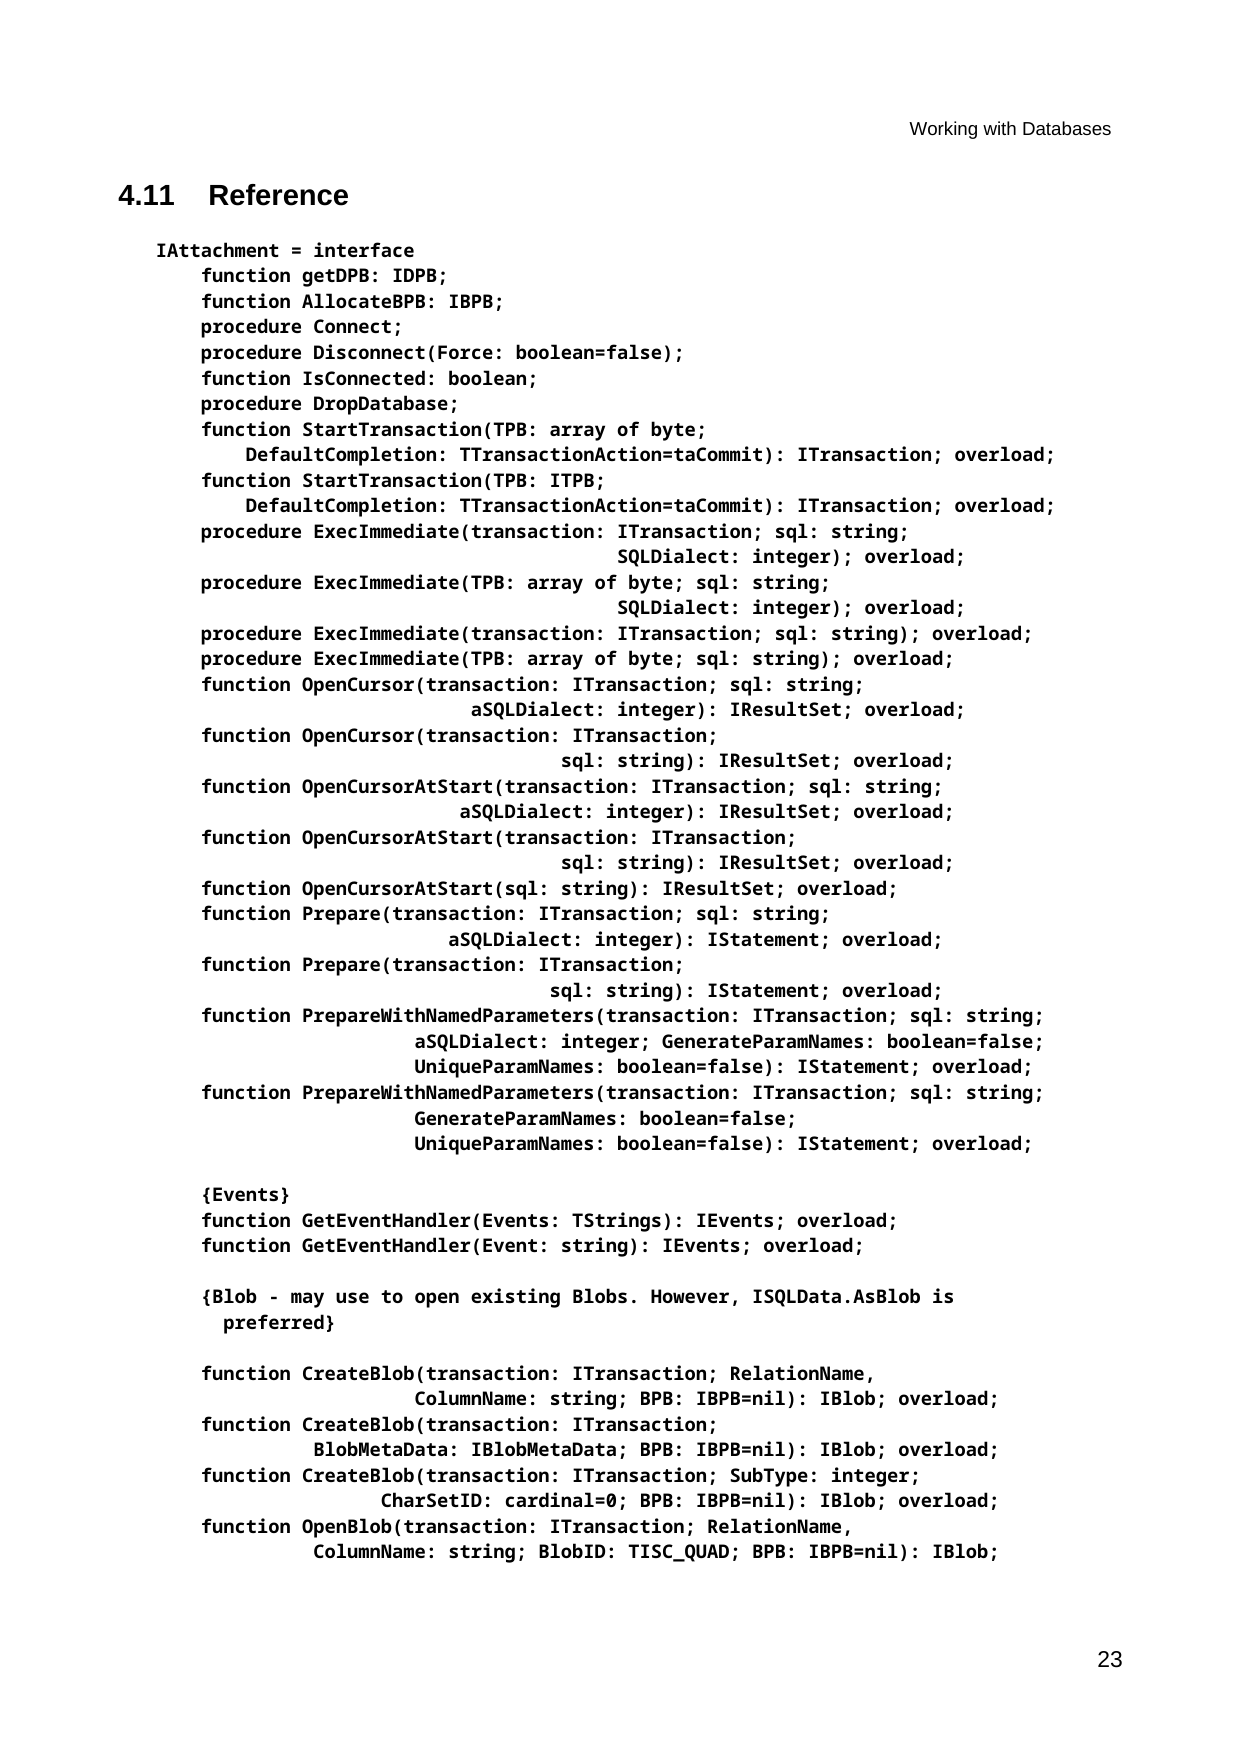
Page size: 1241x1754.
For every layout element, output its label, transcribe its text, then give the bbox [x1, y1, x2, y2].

text function Prepare(transaction: ITransaction; [156, 952, 1122, 977]
text SQLDialect: integer); overload; [156, 594, 1122, 620]
text function OpenCursorAtStart(sql: string): IResultSet; overload; [156, 875, 1122, 901]
text {Events} [156, 1181, 1122, 1207]
text sql: string): IStatement; overload; [156, 977, 1122, 1003]
text procedure ExecImmediate(TPB: array of byte; sql: string; [156, 569, 1122, 594]
text aSQLDialect: integer; GenerateParamNames: boolean=false; [156, 1028, 1122, 1054]
text function getDPB: IDPB; [156, 263, 1122, 288]
text aSQLDialect: integer): IStatement; overload; [156, 926, 1122, 952]
text function OpenCursorAtStart(transaction: ITransaction; sql: string; [156, 773, 1122, 799]
text function Prepare(transaction: ITransaction; sql: string; [156, 901, 1122, 926]
text procedure ExecImmediate(transaction: ITransaction; sql: string); overload; [156, 620, 1122, 646]
text function IsConnected: boolean; [156, 365, 1122, 390]
text IAttachment = interface [156, 237, 1122, 263]
text UniqueParamNames: boolean=false): IStatement; overload; [156, 1130, 1122, 1156]
text aSQLDialect: integer): IResultSet; overload; [156, 799, 1122, 824]
text DefaultCompletion: TTransactionAction=taCommit): ITransaction; overload; [156, 441, 1122, 467]
text UniqueParamNames: boolean=false): IStatement; overload; [156, 1054, 1122, 1079]
text procedure ExecImmediate(TPB: array of byte; sql: string); overload; [156, 646, 1122, 671]
text DefaultCompletion: TTransactionAction=taCommit): ITransaction; overload; [156, 492, 1122, 518]
text sql: string): IResultSet; overload; [156, 748, 1122, 773]
subtitle Reference [118, 178, 1122, 212]
text SQLDialect: integer); overload; [156, 543, 1122, 569]
text BlobMetaData: IBlobMetaData; BPB: IBPB=nil): IBlob; overload; [156, 1437, 1122, 1462]
text preferred} [156, 1309, 1122, 1334]
text function StartTransaction(TPB: ITPB; [156, 467, 1122, 492]
text function StartTransaction(TPB: array of byte; [156, 416, 1122, 441]
text function CreateBlob(transaction: ITransaction; [156, 1411, 1122, 1437]
text GenerateParamNames: boolean=false; [156, 1105, 1122, 1130]
text function OpenBlob(transaction: ITransaction; RelationName, [156, 1513, 1122, 1539]
text aSQLDialect: integer): IResultSet; overload; [156, 697, 1122, 722]
text ColumnName: string; BPB: IBPB=nil): IBlob; overload; [156, 1386, 1122, 1411]
text function OpenCursorAtStart(transaction: ITransaction; [156, 824, 1122, 850]
text procedure DropDatabase; [156, 390, 1122, 416]
text CharSetID: cardinal=0; BPB: IBPB=nil): IBlob; overload; [156, 1488, 1122, 1513]
text function AllocateBPB: IBPB; [156, 288, 1122, 314]
text procedure Disconnect(Force: boolean=false); [156, 339, 1122, 365]
text ColumnName: string; BlobID: TISC_QUAD; BPB: IBPB=nil): IBlob; [156, 1539, 1122, 1564]
text procedure Connect; [156, 314, 1122, 339]
text sql: string): IResultSet; overload; [156, 850, 1122, 875]
text function CreateBlob(transaction: ITransaction; RelationName, [156, 1360, 1122, 1386]
text function OpenCursor(transaction: ITransaction; [156, 722, 1122, 748]
text procedure ExecImmediate(transaction: ITransaction; sql: string; [156, 518, 1122, 543]
text function GetEventHandler(Event: string): IEvents; overload; [156, 1232, 1122, 1258]
text function GetEventHandler(Events: TStrings): IEvents; overload; [156, 1207, 1122, 1232]
text {Blob - may use to open existing Blobs. However, ISQLData.AsBlob is [156, 1283, 1122, 1309]
text function PrepareWithNamedParameters(transaction: ITransaction; sql: string; [156, 1079, 1122, 1105]
text function PrepareWithNamedParameters(transaction: ITransaction; sql: string; [156, 1003, 1122, 1028]
text function CreateBlob(transaction: ITransaction; SubType: integer; [156, 1462, 1122, 1488]
text function OpenCursor(transaction: ITransaction; sql: string; [156, 671, 1122, 697]
